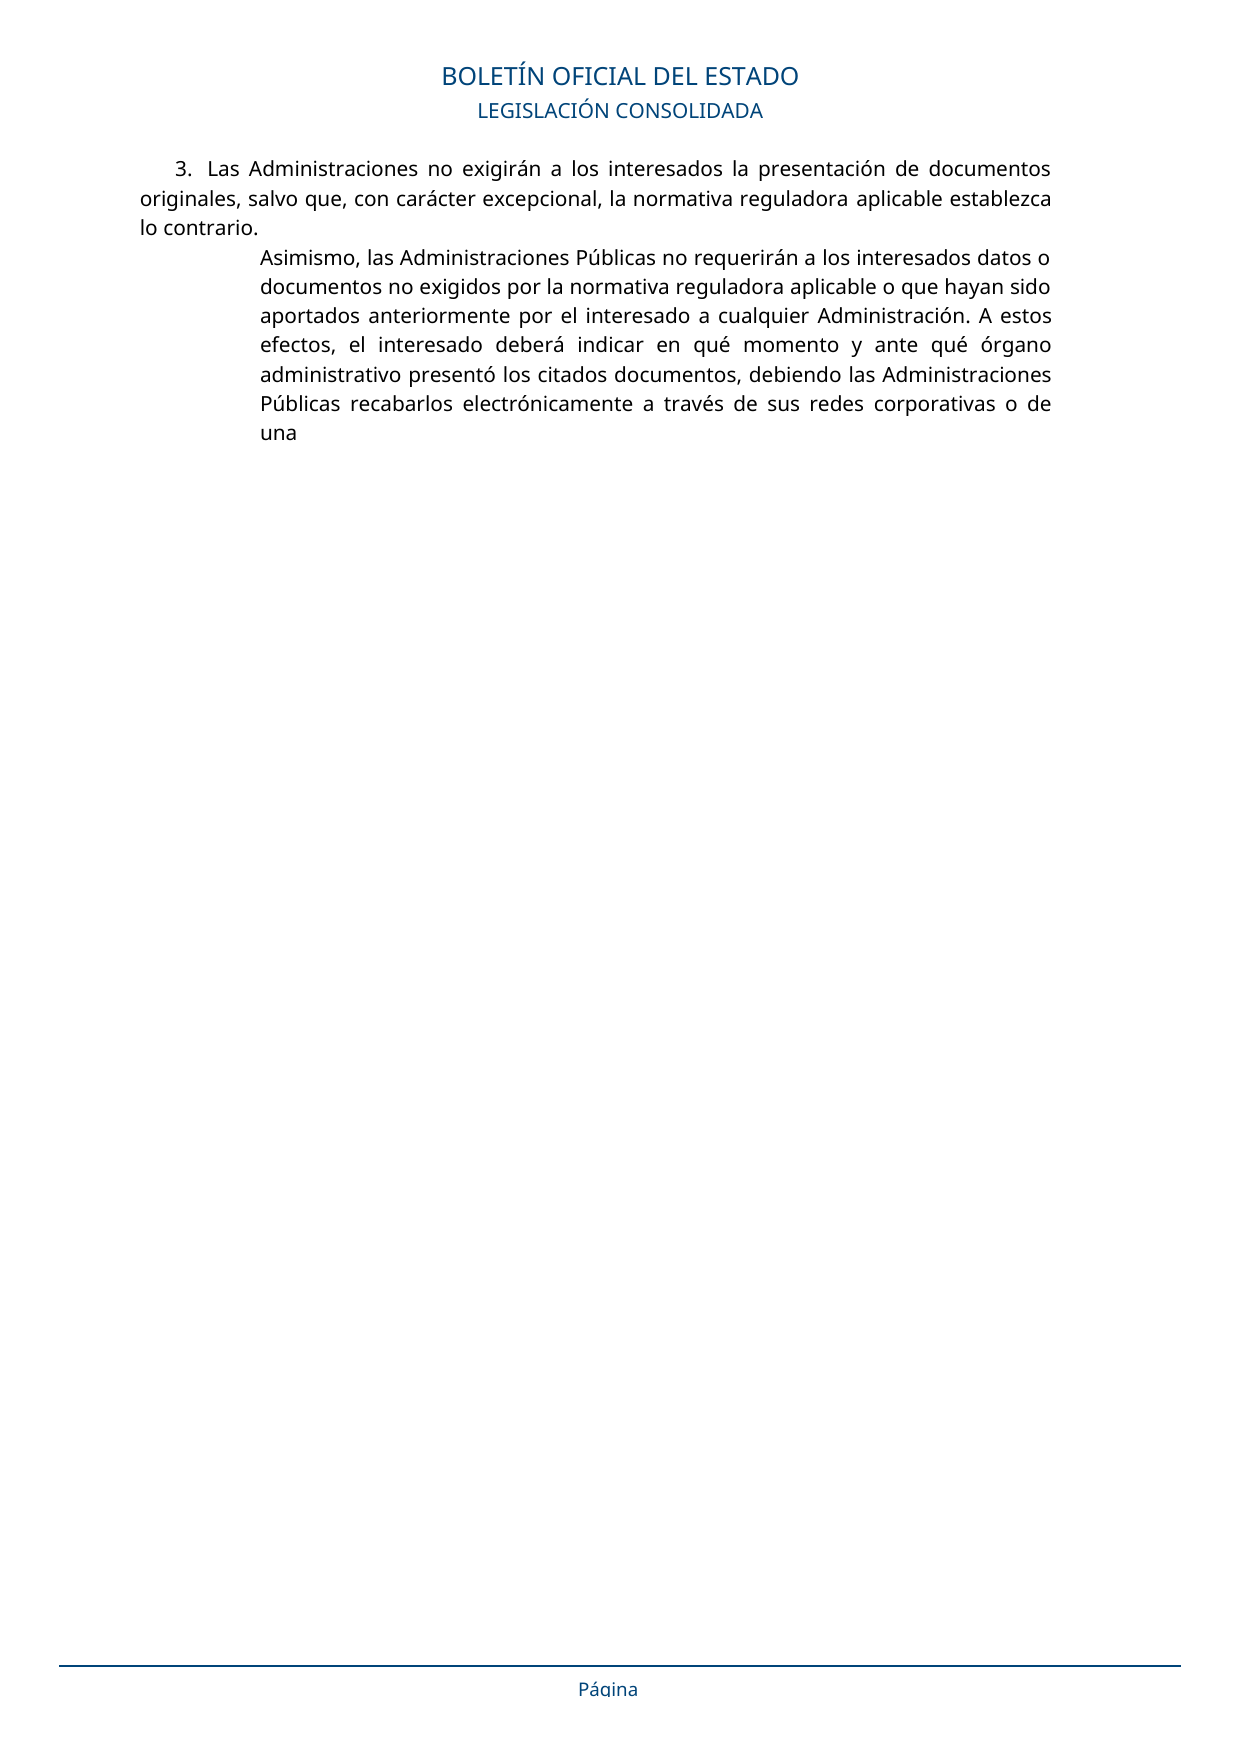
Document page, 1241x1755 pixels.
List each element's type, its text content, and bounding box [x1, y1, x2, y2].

text Asimismo, las Administraciones Públicas no requerirán a los interesados datos o documentos no exigidos por la normativa reguladora aplicable o que hayan sido aportados anteriormente por el interesado a cualquier Administración. A estos efectos, el interesado deberá indicar en qué momento y ante qué órgano administrativo presentó los citados documentos, debiendo las Administraciones Públicas recabarlos electrónicamente a través de sus redes corporativas o de una [260, 243, 1052, 447]
list Las Administraciones no exigirán a los interesados la presentación de documentos originales, salvo que, con carácter excepcional, la normativa reguladora aplicable establezca lo contrario. [139, 154, 1052, 241]
